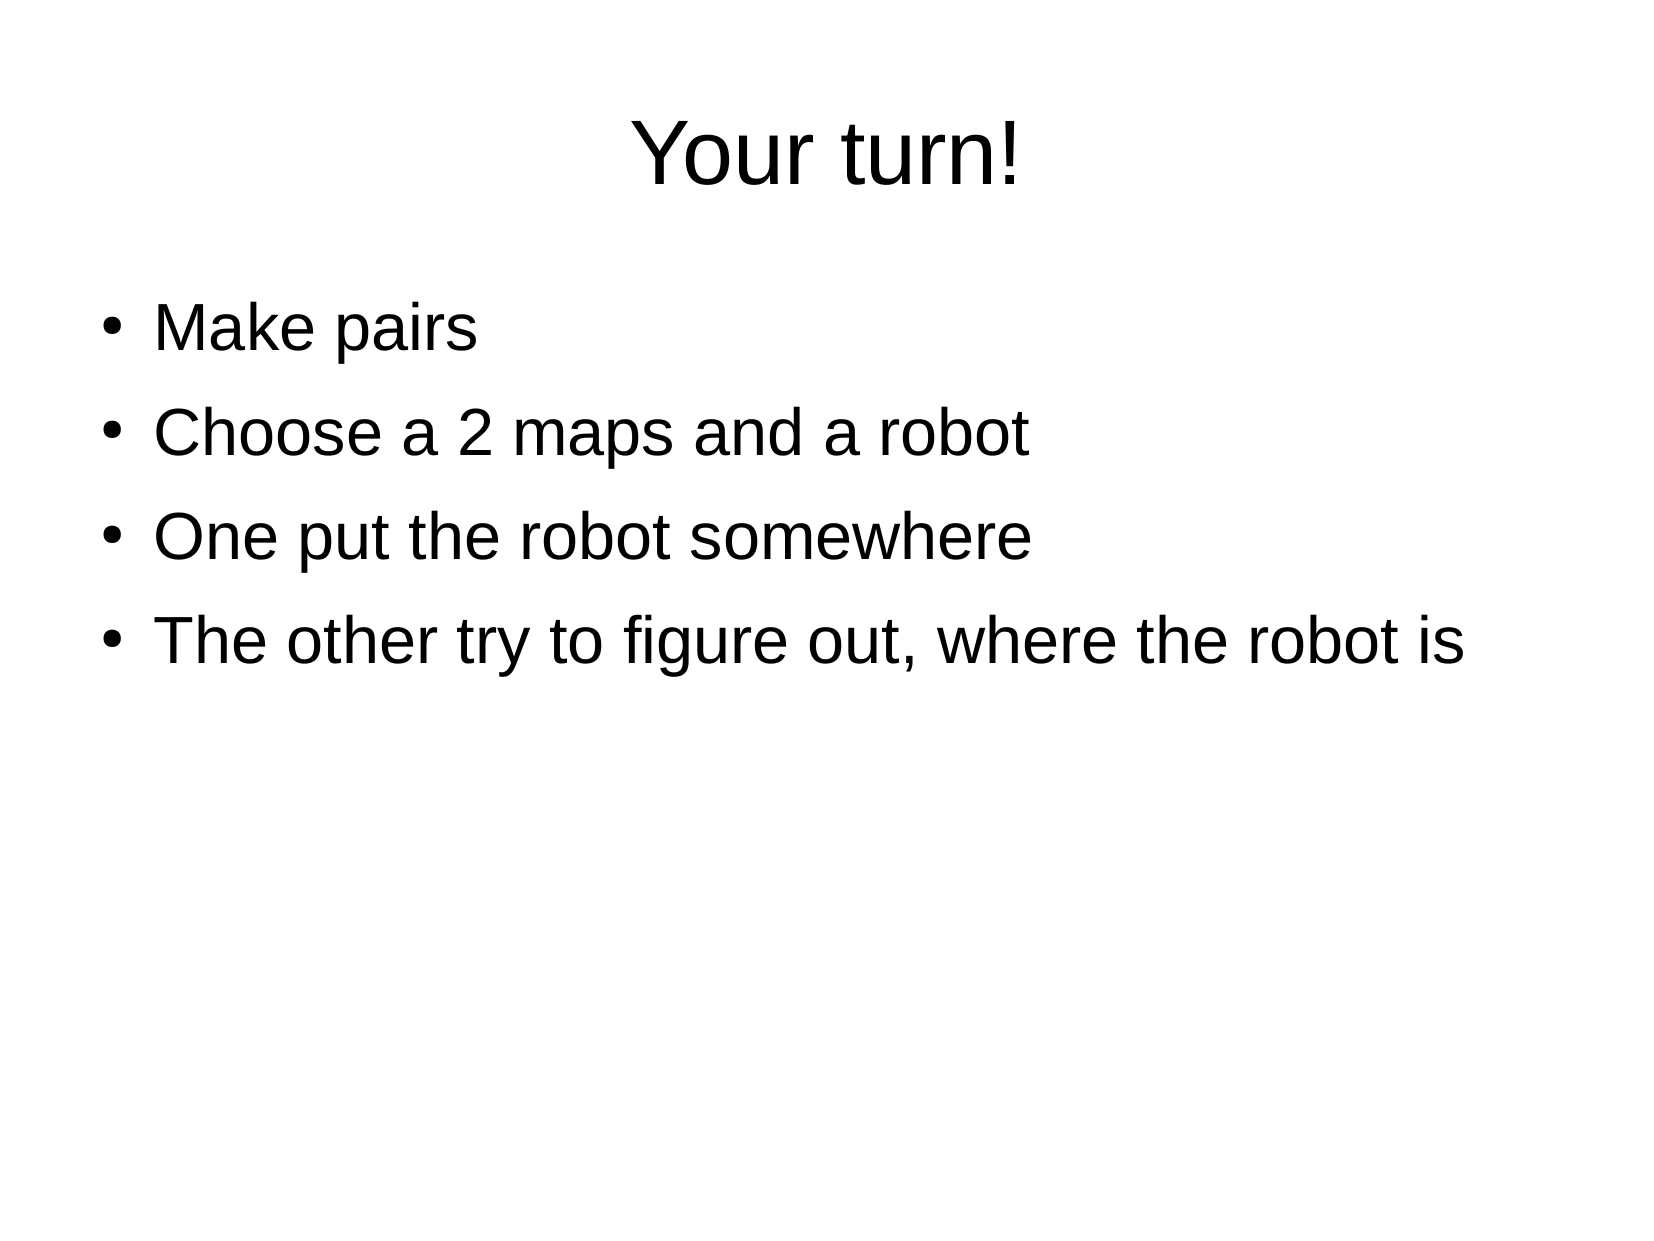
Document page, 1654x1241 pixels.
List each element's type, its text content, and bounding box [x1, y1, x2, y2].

title Your turn! [82, 49, 1571, 257]
list Make pairs Choose a 2 maps and a robot One put the robot somewhere The other try to figure out, where the robot is [82, 290, 1571, 1010]
